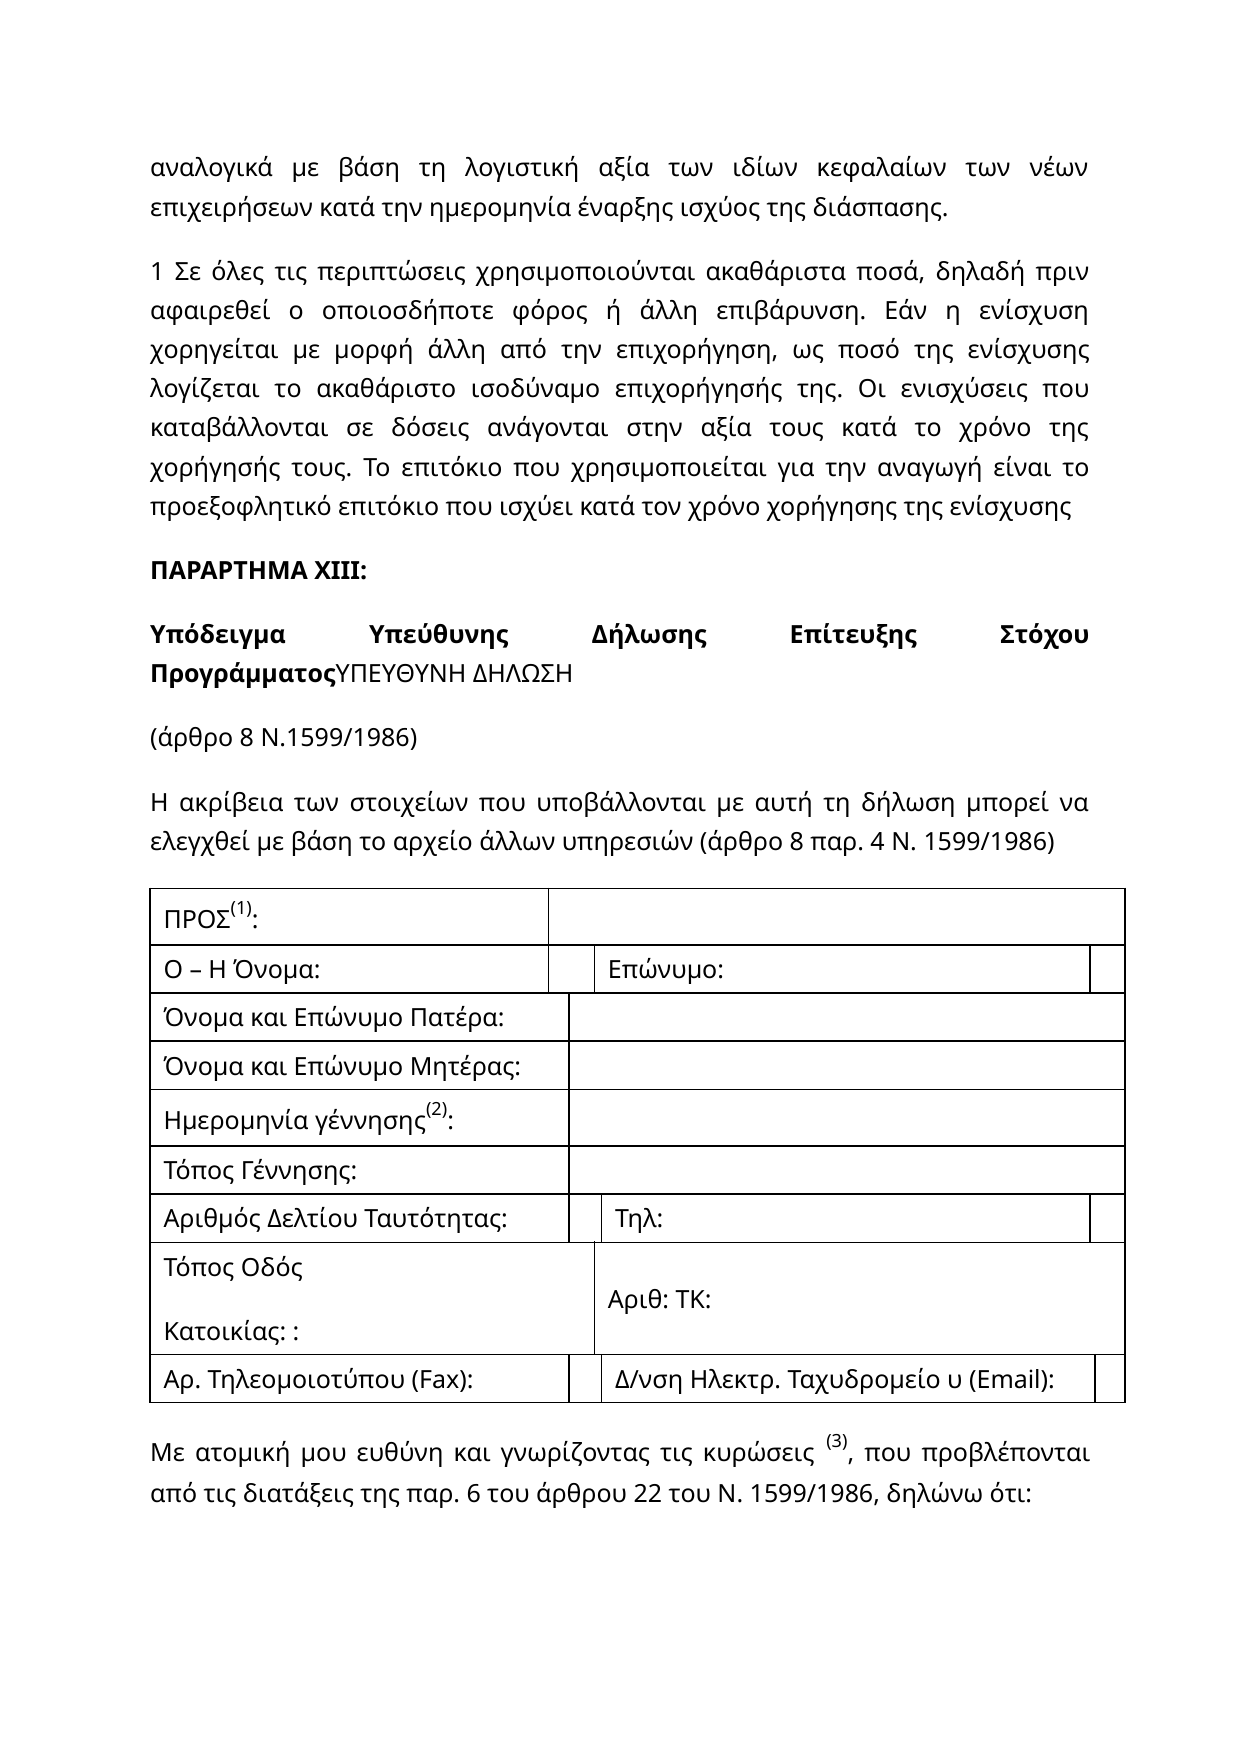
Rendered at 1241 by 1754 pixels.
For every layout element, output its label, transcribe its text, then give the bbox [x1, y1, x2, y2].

table_header [549, 889, 1124, 944]
table_cell Αριθ: ΤΚ: [595, 1243, 1124, 1354]
table_cell [570, 994, 1124, 1040]
text Η ακρίβεια των στοιχείων που υποβάλλονται με αυτή τη δήλωση μπορεί να ελεγχθεί με βάση το αρχείο άλλων υπηρεσιών (άρθρο 8 παρ. 4 Ν. 1599/1986) [150, 784, 1090, 857]
table_cell Όνομα και Επώνυμο Πατέρα: [151, 994, 568, 1040]
table_cell Επώνυμο: [595, 946, 1089, 992]
table_cell [1096, 1355, 1124, 1402]
table_cell [570, 1195, 601, 1241]
text ΠΑΡΑΡΤΗΜΑ ΧΙΙI: [150, 552, 1090, 587]
table_cell [570, 1355, 601, 1402]
table_cell Τηλ: [602, 1195, 1089, 1241]
table_cell Αριθμός Δελτίου Ταυτότητας: [151, 1195, 568, 1241]
table_cell Ο – Η Όνομα: [151, 946, 548, 992]
table_cell [570, 1090, 1124, 1145]
text 1 Σε όλες τις περιπτώσεις χρησιμοποιούνται ακαθάριστα ποσά, δηλαδή πριν αφαιρεθεί ο οποιοσδήποτε φόρος ή άλλη επιβάρυνση. Εάν η ενίσχυση χορηγείται με μορφή άλλη από την επιχορήγηση, ως ποσό της ενίσχυσης λογίζεται το ακαθάριστο ισοδύναμο επιχορήγησής της. Οι ενισχύσεις που καταβάλλονται σε δόσεις ανάγονται στην αξία τους κατά το χρόνο της χορήγησής τους. Το επιτόκιο που χρησιμοποιείται για την αναγωγή είναι το προεξοφλητικό επιτόκιο που ισχύει κατά τον χρόνο χορήγησης της ενίσχυσης [150, 253, 1090, 522]
table_cell Όνομα και Επώνυμο Μητέρας: [151, 1042, 568, 1088]
table_cell Αρ. Τηλεομοιοτύπου (Fax): [151, 1355, 568, 1402]
table_cell Τόπος Οδός Κατοικίας: : [151, 1243, 594, 1354]
text αναλογικά με βάση τη λογιστική αξία των ιδίων κεφαλαίων των νέων επιχειρήσεων κατά την ημερομηνία έναρξης ισχύος της διάσπασης. [150, 150, 1090, 223]
table_cell Τόπος Γέννησης: [151, 1147, 568, 1193]
table_cell [1091, 946, 1124, 992]
table_header ΠΡΟΣ(1): [151, 889, 548, 944]
table_cell [570, 1042, 1124, 1088]
table_cell Ημερομηνία γέννησης(2): [151, 1090, 568, 1145]
table_cell [570, 1147, 1124, 1193]
table_cell [1091, 1195, 1124, 1241]
text (άρθρο 8 Ν.1599/1986) [150, 720, 1090, 754]
table_cell [549, 946, 594, 992]
table_cell Δ/νση Ηλεκτρ. Ταχυδρομείο υ (Εmail): [602, 1355, 1094, 1402]
text Με ατομική μου ευθύνη και γνωρίζοντας τις κυρώσεις (3), που προβλέπονται από τις διατάξεις της παρ. 6 του άρθρου 22 του Ν. 1599/1986, δηλώνω ότι: [150, 1428, 1090, 1510]
text Υπόδειγμα Υπεύθυνης Δήλωσης Επίτευξης Στόχου ΠρογράμματοςΥΠΕΥΘΥΝΗ ΔΗΛΩΣΗ [150, 617, 1090, 690]
